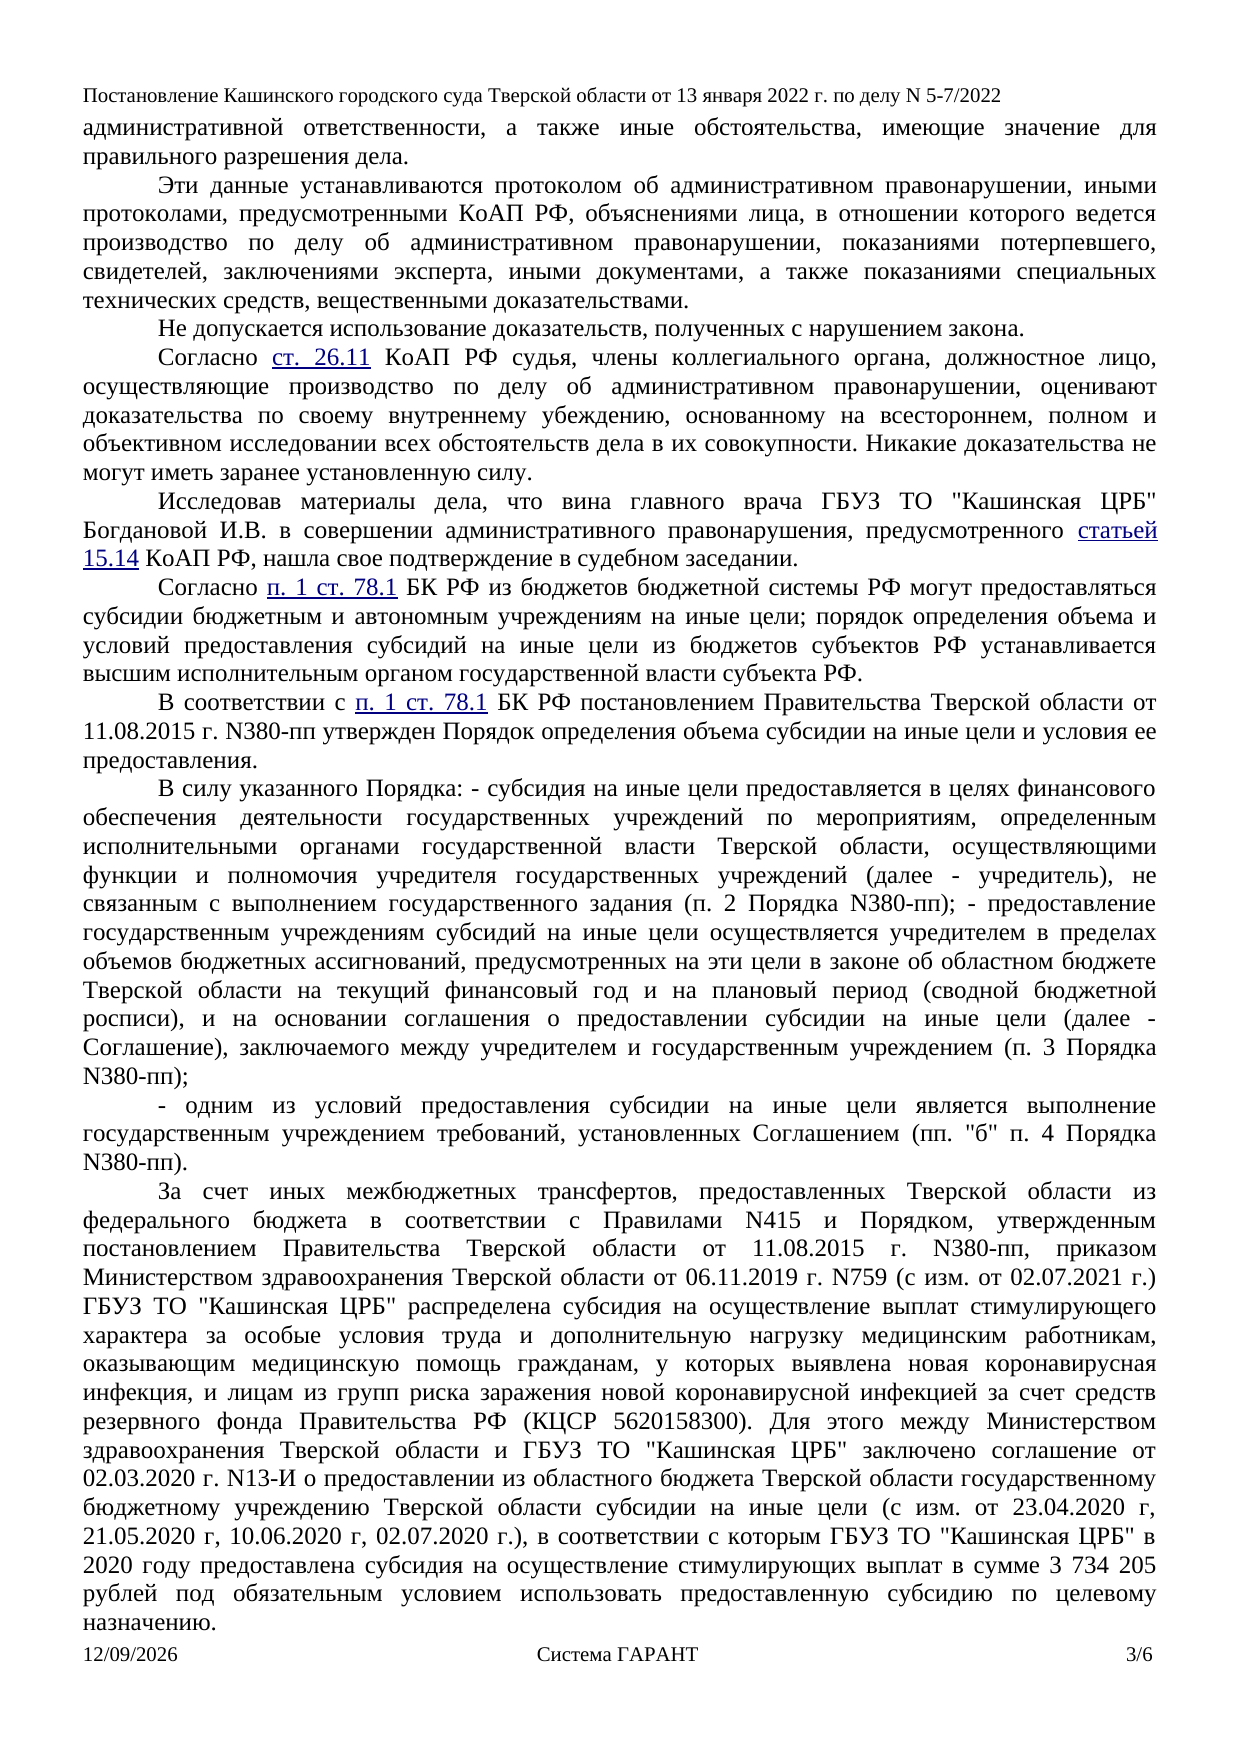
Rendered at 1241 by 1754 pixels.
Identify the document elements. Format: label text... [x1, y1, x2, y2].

text Не допускается использование доказательств, полученных с нарушением закона. [83, 313, 1157, 342]
text В силу указанного Порядка: - субсидия на иные цели предоставляется в целях финансового обеспечения деятельности государственных учреждений по мероприятиям, определенным исполнительными органами государственной власти Тверской области, осуществляющими функции и полномочия учредителя государственных учреждений (далее - учредитель), не связанным с выполнением государственного задания (п. 2 Порядка N380-пп); - предоставление государственным учреждениям субсидий на иные цели осуществляется учредителем в пределах объемов бюджетных ассигнований, предусмотренных на эти цели в законе об областном бюджете Тверской области на текущий финансовый год и на плановый период (сводной бюджетной росписи), и на основании соглашения о предоставлении субсидии на иные цели (далее - Соглашение), заключаемого между учредителем и государственным учреждением (п. 3 Порядка N380-пп); [83, 773, 1157, 1090]
text За счет иных межбюджетных трансфертов, предоставленных Тверской области из федерального бюджета в соответствии с Правилами N415 и Порядком, утвержденным постановлением Правительства Тверской области от 11.08.2015 г. N380-пп, приказом Министерством здравоохранения Тверской области от 06.11.2019 г. N759 (с изм. от 02.07.2021 г.) ГБУЗ ТО "Кашинская ЦРБ" распределена субсидия на осуществление выплат стимулирующего характера за особые условия труда и дополнительную нагрузку медицинским работникам, оказывающим медицинскую помощь гражданам, у которых выявлена новая коронавирусная инфекция, и лицам из групп риска заражения новой коронавирусной инфекцией за счет средств резервного фонда Правительства РФ (КЦСР 5620158300). Для этого между Министерством здравоохранения Тверской области и ГБУЗ ТО "Кашинская ЦРБ" заключено соглашение от 02.03.2020 г. N13-И о предоставлении из областного бюджета Тверской области государственному бюджетному учреждению Тверской области субсидии на иные цели (с изм. от 23.04.2020 г, 21.05.2020 г, 10.06.2020 г, 02.07.2020 г.), в соответствии с которым ГБУЗ ТО "Кашинская ЦРБ" в 2020 году предоставлена субсидия на осуществление стимулирующих выплат в сумме 3 734 205 рублей под обязательным условием использовать предоставленную субсидию по целевому назначению. [83, 1176, 1157, 1636]
text В соответствии с п. 1 ст. 78.1 БК РФ постановлением Правительства Тверской области от 11.08.2015 г. N380-пп утвержден Порядок определения объема субсидии на иные цели и условия ее предоставления. [83, 687, 1157, 773]
text Исследовав материалы дела, что вина главного врача ГБУЗ ТО "Кашинская ЦРБ" Богдановой И.В. в совершении административного правонарушения, предусмотренного статьей 15.14 КоАП РФ, нашла свое подтверждение в судебном заседании. [83, 486, 1157, 572]
text Согласно п. 1 ст. 78.1 БК РФ из бюджетов бюджетной системы РФ могут предоставляться субсидии бюджетным и автономным учреждениям на иные цели; порядок определения объема и условий предоставления субсидий на иные цели из бюджетов субъектов РФ устанавливается высшим исполнительным органом государственной власти субъекта РФ. [83, 572, 1157, 687]
text административной ответственности, а также иные обстоятельства, имеющие значение для правильного разрешения дела. [83, 112, 1157, 170]
text Согласно ст. 26.11 КоАП РФ судья, члены коллегиального органа, должностное лицо, осуществляющие производство по делу об административном правонарушении, оценивают доказательства по своему внутреннему убеждению, основанному на всестороннем, полном и объективном исследовании всех обстоятельств дела в их совокупности. Никакие доказательства не могут иметь заранее установленную силу. [83, 342, 1157, 486]
text Эти данные устанавливаются протоколом об административном правонарушении, иными протоколами, предусмотренными КоАП РФ, объяснениями лица, в отношении которого ведется производство по делу об административном правонарушении, показаниями потерпевшего, свидетелей, заключениями эксперта, иными документами, а также показаниями специальных технических средств, вещественными доказательствами. [83, 170, 1157, 313]
text - одним из условий предоставления субсидии на иные цели является выполнение государственным учреждением требований, установленных Соглашением (пп. "б" п. 4 Порядка N380-пп). [83, 1090, 1157, 1176]
